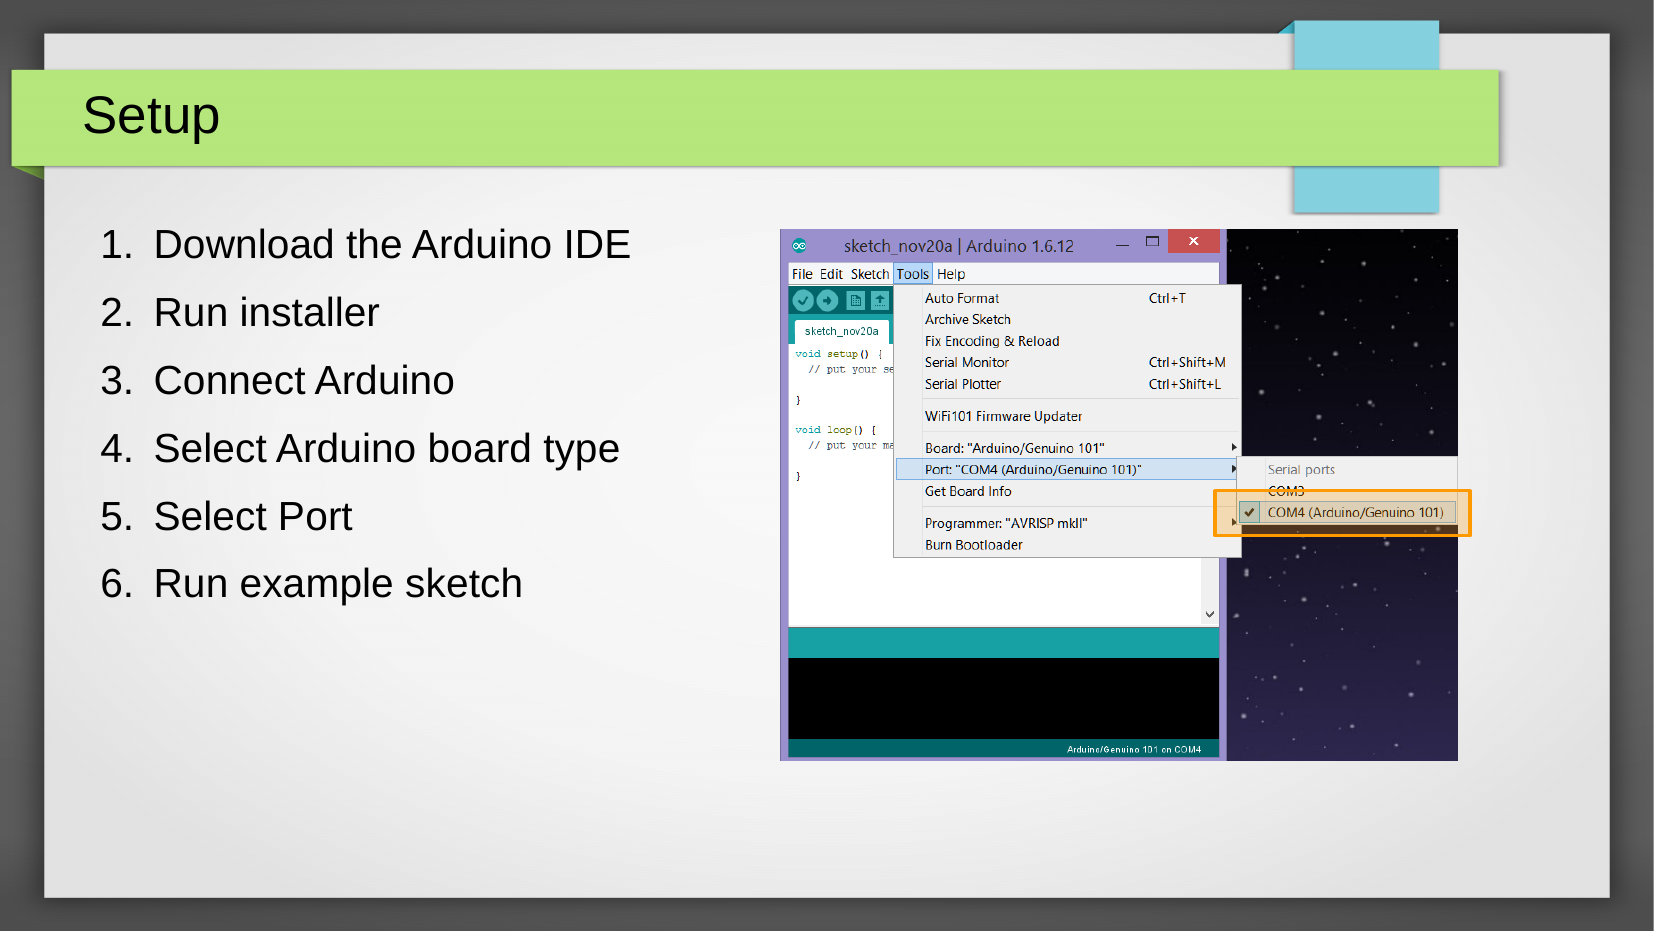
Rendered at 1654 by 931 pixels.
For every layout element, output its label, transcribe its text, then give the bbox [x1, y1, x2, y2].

list Download the Arduino IDE Run installer Connect Arduino Select Arduino board type Select Port Run example sketch [82, 221, 809, 761]
title Setup [82, 70, 1264, 160]
picture [0, 0, 1654, 931]
text_box [1215, 490, 1471, 536]
